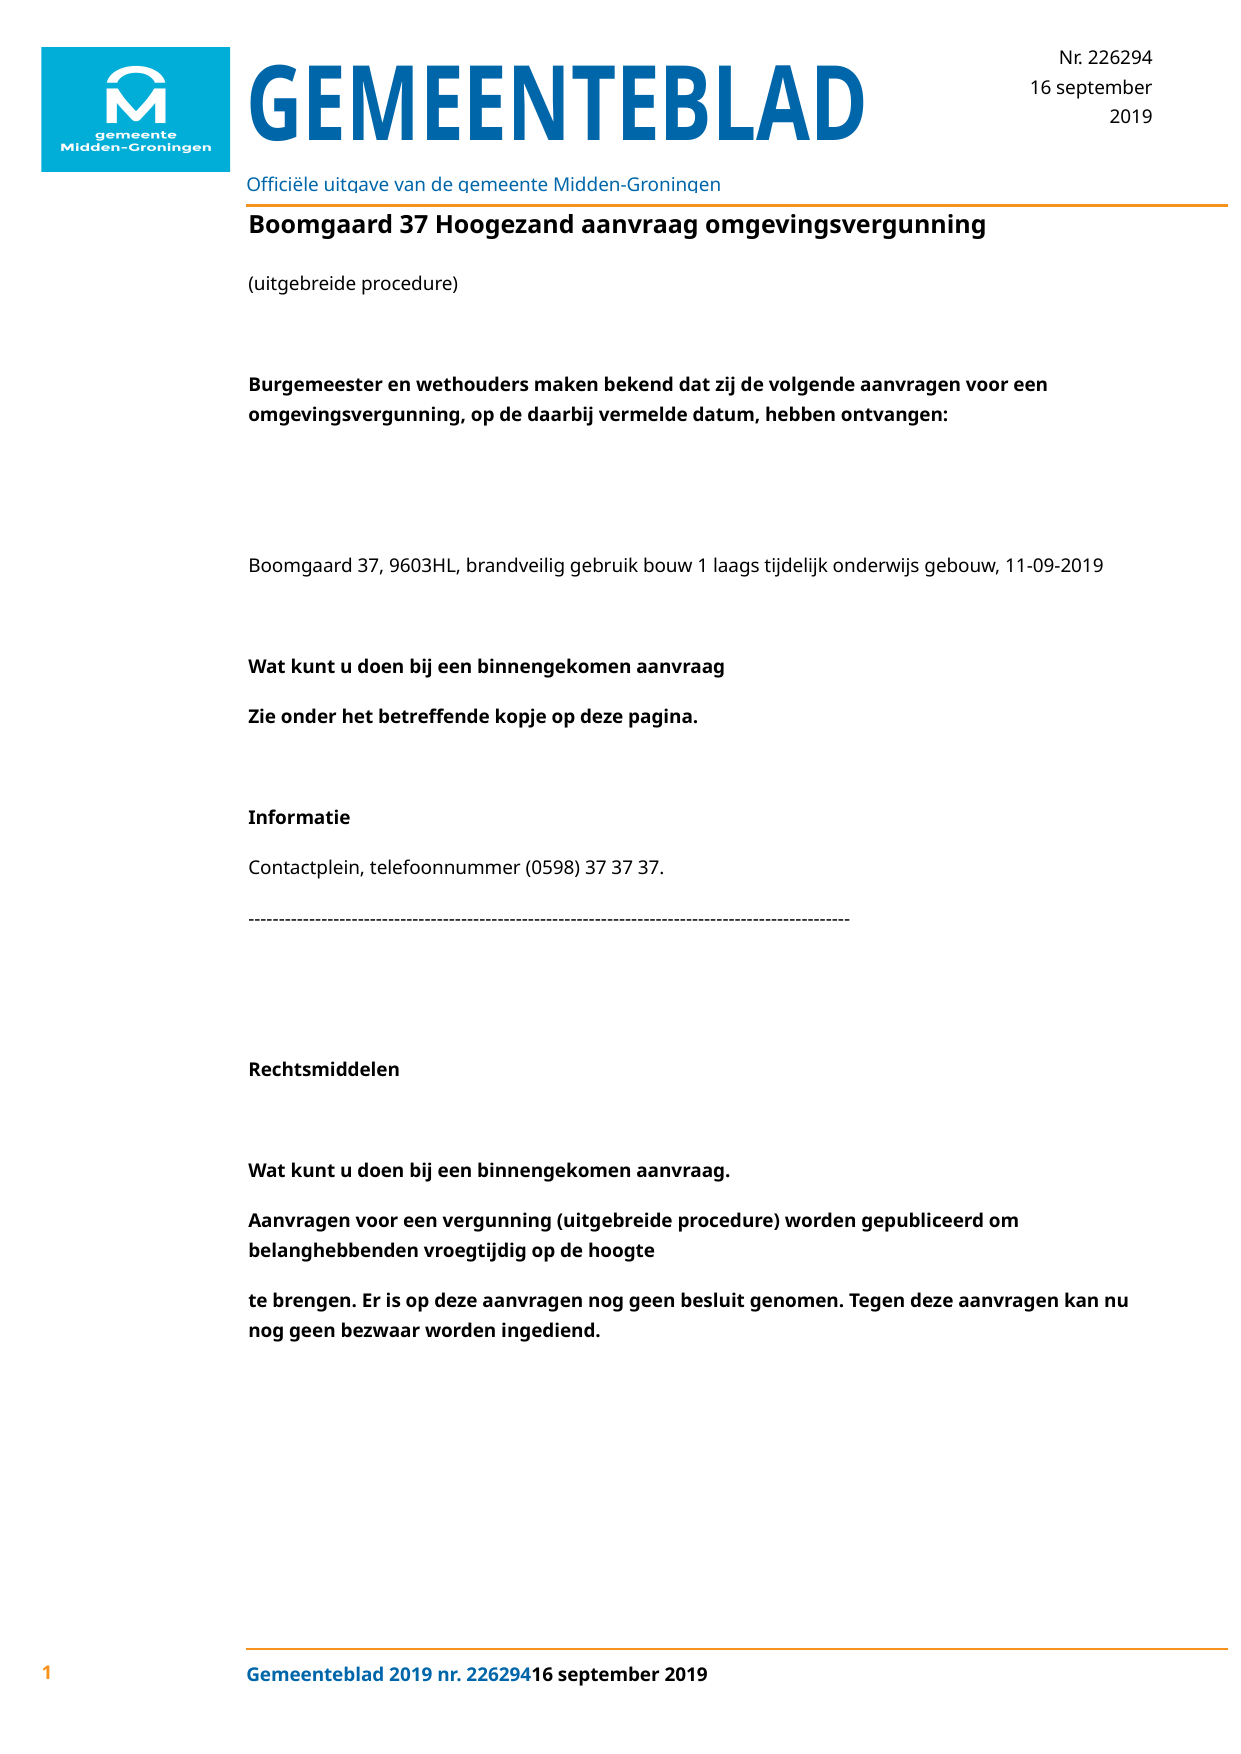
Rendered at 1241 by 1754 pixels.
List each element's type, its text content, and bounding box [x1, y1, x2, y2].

picture [184, 146, 190, 153]
text --------------------------------------------------------------------------------------------------- [248, 905, 1152, 931]
text Rechtsmiddelen [248, 1056, 1152, 1082]
text Burgemeester en wethouders maken bekend dat zij de volgende aanvragen voor een omgevingsvergunning, op de daarbij vermelde datum, hebben ontvangen: [248, 371, 1152, 426]
picture [108, 66, 164, 82]
text te brengen. Er is op deze aanvragen nog geen besluit genomen. Tegen deze aanvragen kan nu nog geen bezwaar worden ingediend. [248, 1287, 1152, 1343]
text Zie onder het betreffende kopje op deze pagina. [248, 703, 1152, 729]
text Aanvragen voor een vergunning (uitgebreide procedure) worden gepubliceerd om belanghebbenden vroegtijdig op de hoogte [248, 1207, 1152, 1263]
picture [107, 89, 165, 122]
text (uitgebreide procedure) [248, 270, 1152, 296]
text Wat kunt u doen bij een binnengekomen aanvraag [248, 653, 1152, 678]
text Wat kunt u doen bij een binnengekomen aanvraag. [248, 1157, 1152, 1183]
text Contactplein, telefoonnummer (0598) 37 37 37. [248, 854, 1152, 880]
text Informatie [248, 804, 1152, 830]
text Boomgaard 37 Hoogezand aanvraag omgevingsvergunning [248, 207, 1152, 241]
text Boomgaard 37, 9603HL, brandveilig gebruik bouw 1 laags tijdelijk onderwijs gebouw, 11-09-2019 [248, 552, 1152, 578]
